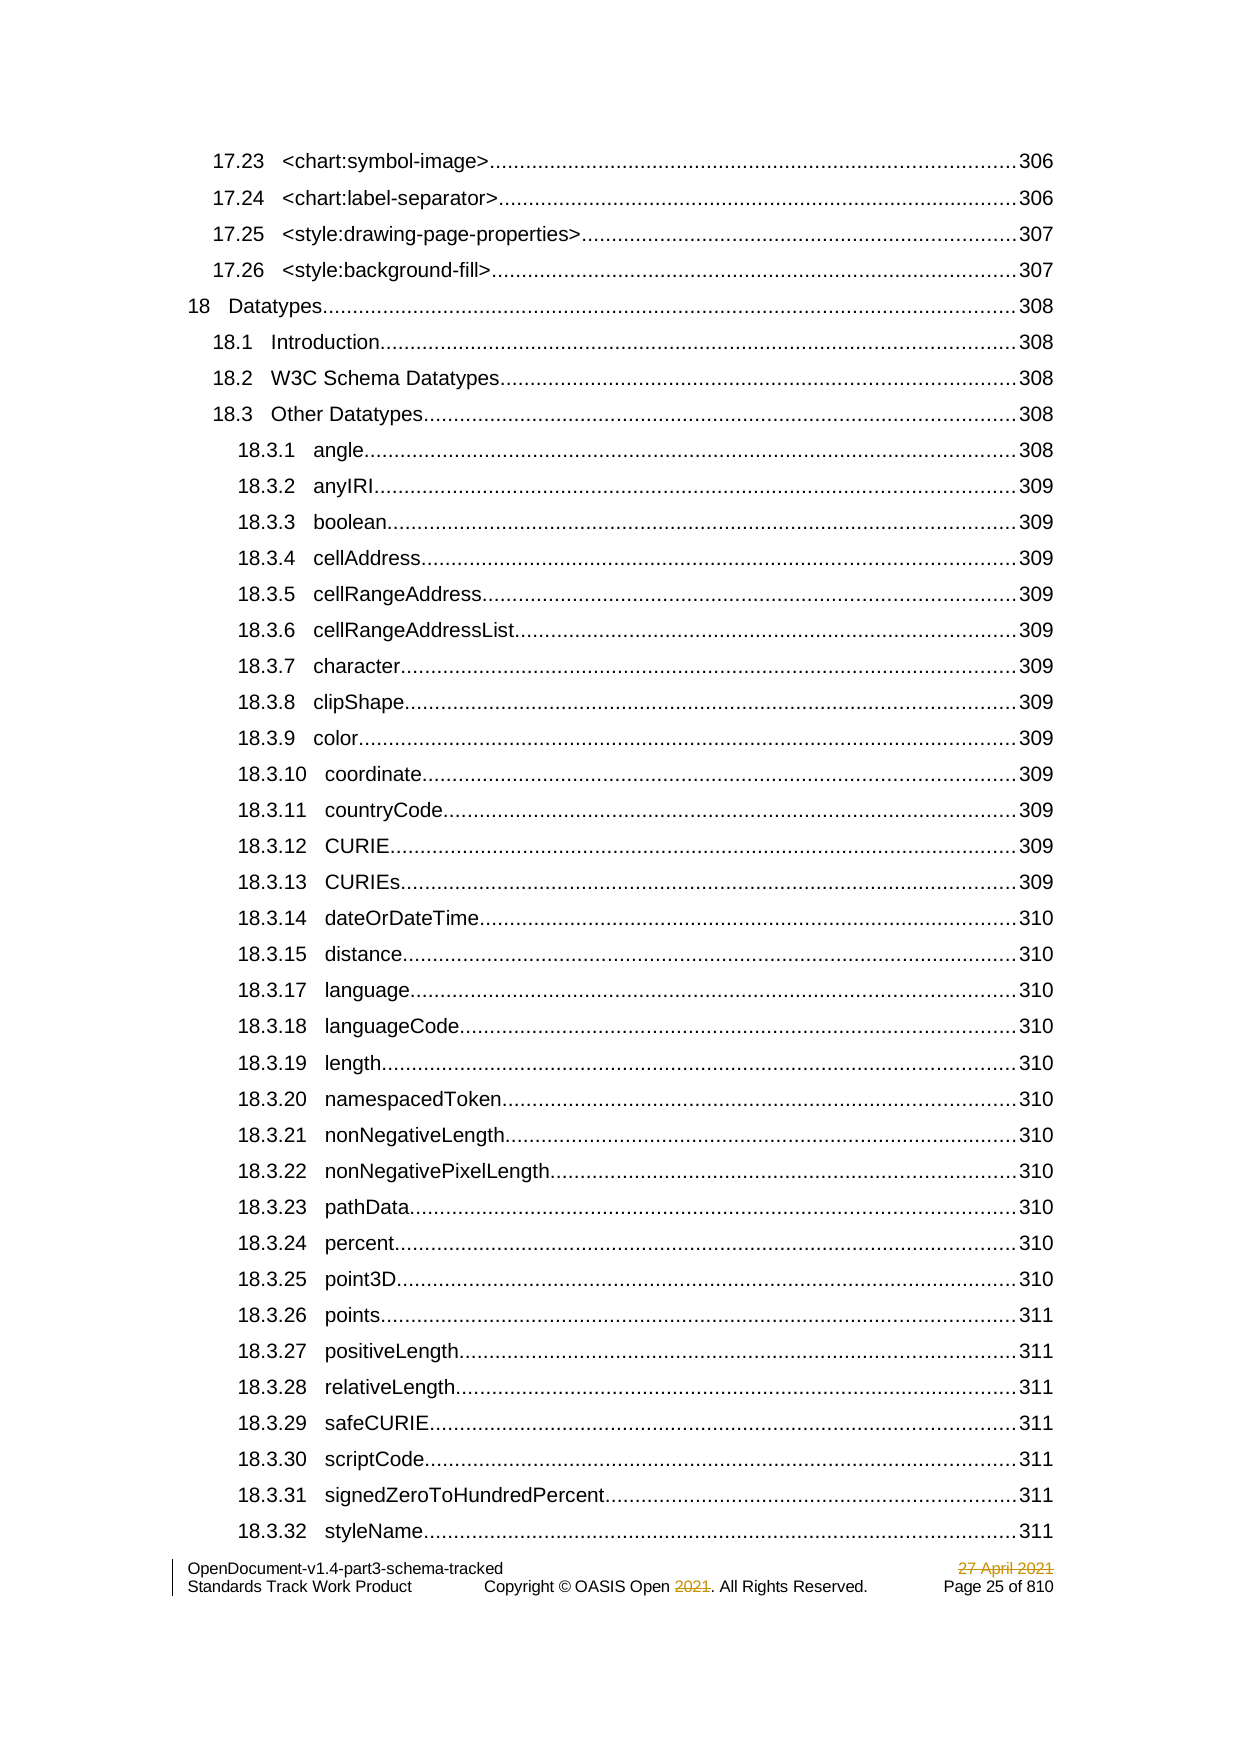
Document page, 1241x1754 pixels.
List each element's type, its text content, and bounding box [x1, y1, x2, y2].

text 18.3.17 language 310 [237, 979, 1053, 1002]
text 18.3.12 CURIE 309 [237, 835, 1053, 858]
text 18.3.14 dateOrDateTime 310 [237, 907, 1053, 930]
text 18 Datatypes 308 [187, 294, 1053, 318]
text 17.25 <style:drawing-page-properties> 307 [212, 222, 1053, 246]
text 17.26 <style:background-fill> 307 [212, 258, 1053, 282]
text 18.3.19 length 310 [237, 1051, 1053, 1074]
text 18.3.3 boolean 309 [237, 510, 1053, 534]
text 18.3.10 coordinate 309 [237, 763, 1053, 786]
text 18.3.15 distance 310 [237, 943, 1053, 966]
text 18.3.18 languageCode 310 [237, 1015, 1053, 1038]
text 18.3.23 pathData 310 [237, 1195, 1053, 1219]
text 18.3.26 points 311 [237, 1303, 1053, 1327]
text 18.3.30 scriptCode 311 [237, 1447, 1053, 1471]
text 18.3.28 relativeLength 311 [237, 1375, 1053, 1399]
text 18.3.22 nonNegativePixelLength 310 [237, 1159, 1053, 1183]
text 18.3.9 color 309 [237, 727, 1053, 750]
text 18.3.21 nonNegativeLength 310 [237, 1123, 1053, 1147]
text 18.1 Introduction 308 [212, 330, 1053, 354]
text 18.3.27 positiveLength 311 [237, 1339, 1053, 1363]
text 18.3.7 character 309 [237, 654, 1053, 678]
text 18.3.8 clipShape 309 [237, 691, 1053, 714]
text 18.3.4 cellAddress 309 [237, 546, 1053, 570]
text 18.3.32 styleName 311 [237, 1519, 1053, 1543]
text 18.3.25 point3D 310 [237, 1267, 1053, 1291]
text 18.3 Other Datatypes 308 [212, 402, 1053, 426]
text 18.3.6 cellRangeAddressList 309 [237, 618, 1053, 642]
text 18.3.31 signedZeroToHundredPercent 311 [237, 1483, 1053, 1507]
text 18.3.1 angle 308 [237, 438, 1053, 462]
text 17.23 <chart:symbol-image> 306 [212, 150, 1053, 173]
text 18.2 W3C Schema Datatypes 308 [212, 366, 1053, 390]
text 18.3.2 anyIRI 309 [237, 474, 1053, 498]
text 17.24 <chart:label-separator> 306 [212, 186, 1053, 209]
text 18.3.5 cellRangeAddress 309 [237, 582, 1053, 606]
text 18.3.20 namespacedToken 310 [237, 1087, 1053, 1111]
text 18.3.11 countryCode 309 [237, 799, 1053, 822]
text 18.3.13 CURIEs 309 [237, 871, 1053, 894]
text 18.3.24 percent 310 [237, 1231, 1053, 1255]
text 18.3.29 safeCURIE 311 [237, 1411, 1053, 1435]
